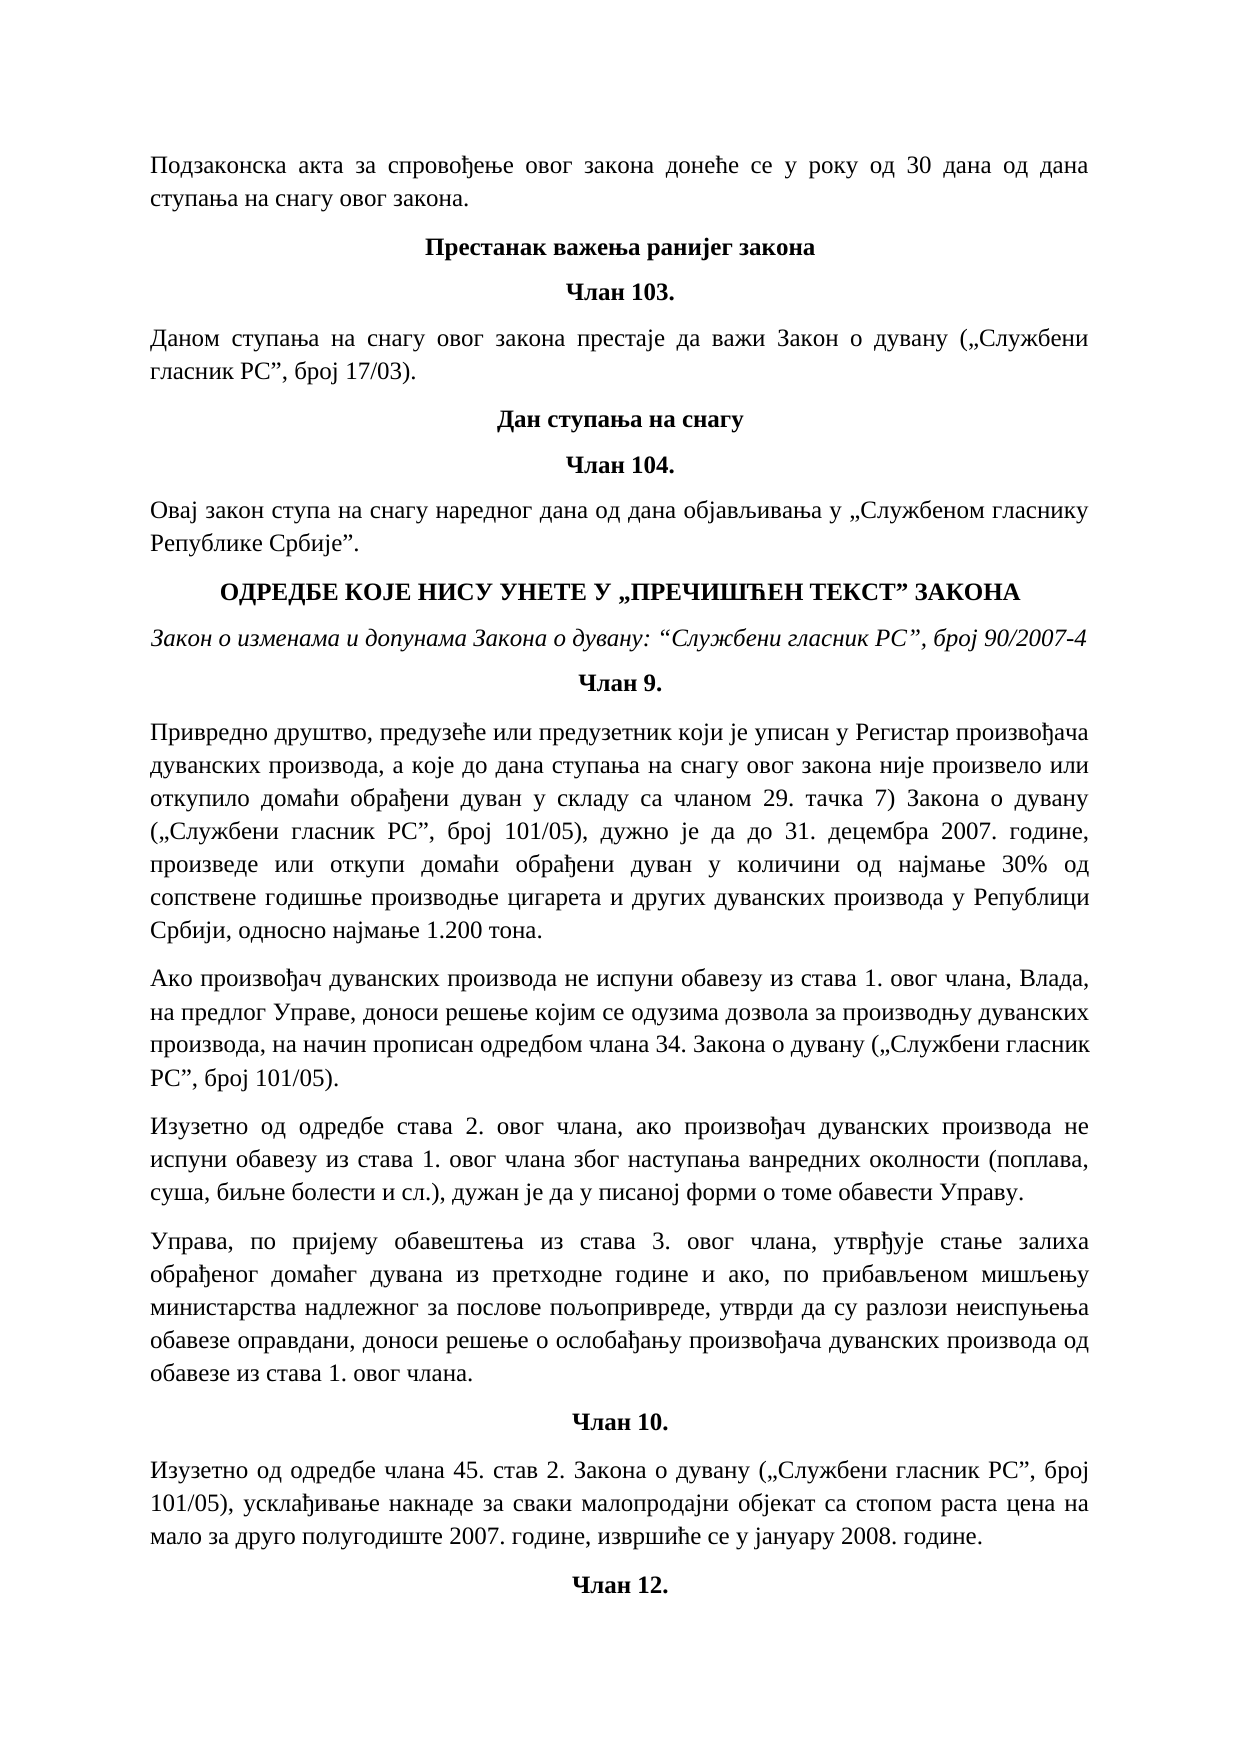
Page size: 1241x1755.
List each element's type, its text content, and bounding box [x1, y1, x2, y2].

text Дан ступања на снагу [150, 404, 1090, 433]
text Члан 10. [150, 1407, 1090, 1435]
text Члан 103. [150, 277, 1090, 306]
text Закон о изменама и допунама Закона o дувану: “Службени гласник РС”, број 90/2007-4 [150, 623, 1090, 651]
text Члан 12. [150, 1570, 1090, 1599]
text ОДРЕДБЕ КОЈЕ НИСУ УНЕТЕ У „ПРЕЧИШЋЕН ТЕКСТ” ЗАКОНА [150, 577, 1090, 606]
text Даном ступања на снагу овог закона престаје да важи Закон о дувану („Службени гласник РС”, број 17/03). [150, 323, 1090, 384]
text Изузетно од одредбе става 2. овог члана, ако произвођач дуванских производа не испуни обавезу из става 1. овог члана због наступања ванредних околности (поплава, суша, биљне болести и сл.), дужан је да у писаној форми о томе обавести Управу. [150, 1111, 1090, 1206]
text Члан 9. [150, 668, 1090, 697]
text Подзаконска акта за спровођење овог закона донеће се у року од 30 дана од дана ступања на снагу овог закона. [150, 150, 1090, 212]
text Члан 104. [150, 450, 1090, 479]
text Привредно друштво, предузеће или предузетник који је уписан у Регистар произвођача дуванских производа, а које до дана ступања на снагу овог закона није произвело или откупило домаћи обрађени дуван у складу са чланом 29. тачка 7) Закона о дувану („Службени гласник РС”, број 101/05), дужно је да до 31. децембра 2007. године, произведе или откупи домаћи обрађени дуван у количини од најмање 30% од сопствене годишње производње цигарета и других дуванских производа у Републици Србији, односно најмање 1.200 тона. [150, 717, 1090, 944]
text Изузетно од одредбе члана 45. став 2. Закона о дувану („Службени гласник РС”, број 101/05), усклађивање накнаде за сваки малопродајни објекат са стопом раста цена на мало за друго полугодиште 2007. године, извршиће се у јануару 2008. године. [150, 1455, 1090, 1550]
text Управа, по пријему обавештења из става 3. овог члана, утврђује стање залиха обрађеног домаћег дувана из претходне године и ако, по прибављеном мишљењу министарства надлежног за послове пољопривреде, утврди да су разлози неиспуњења обавезе оправдани, доноси решење о ослобађању произвођача дуванских производа од обавезе из става 1. овог члана. [150, 1226, 1090, 1387]
text Ако произвођач дуванских производа не испуни обавезу из става 1. овог члана, Влада, на предлог Управе, доноси решење којим се одузима дозвола за производњу дуванских производа, на начин прописан одредбом члана 34. Закона о дувану („Службени гласник РС”, број 101/05). [150, 963, 1090, 1091]
text Престанак важења ранијег закона [150, 232, 1090, 260]
text Овај закон ступа на снагу наредног дана од дана објављивања у „Службеном гласнику Републике Србије”. [150, 495, 1090, 557]
